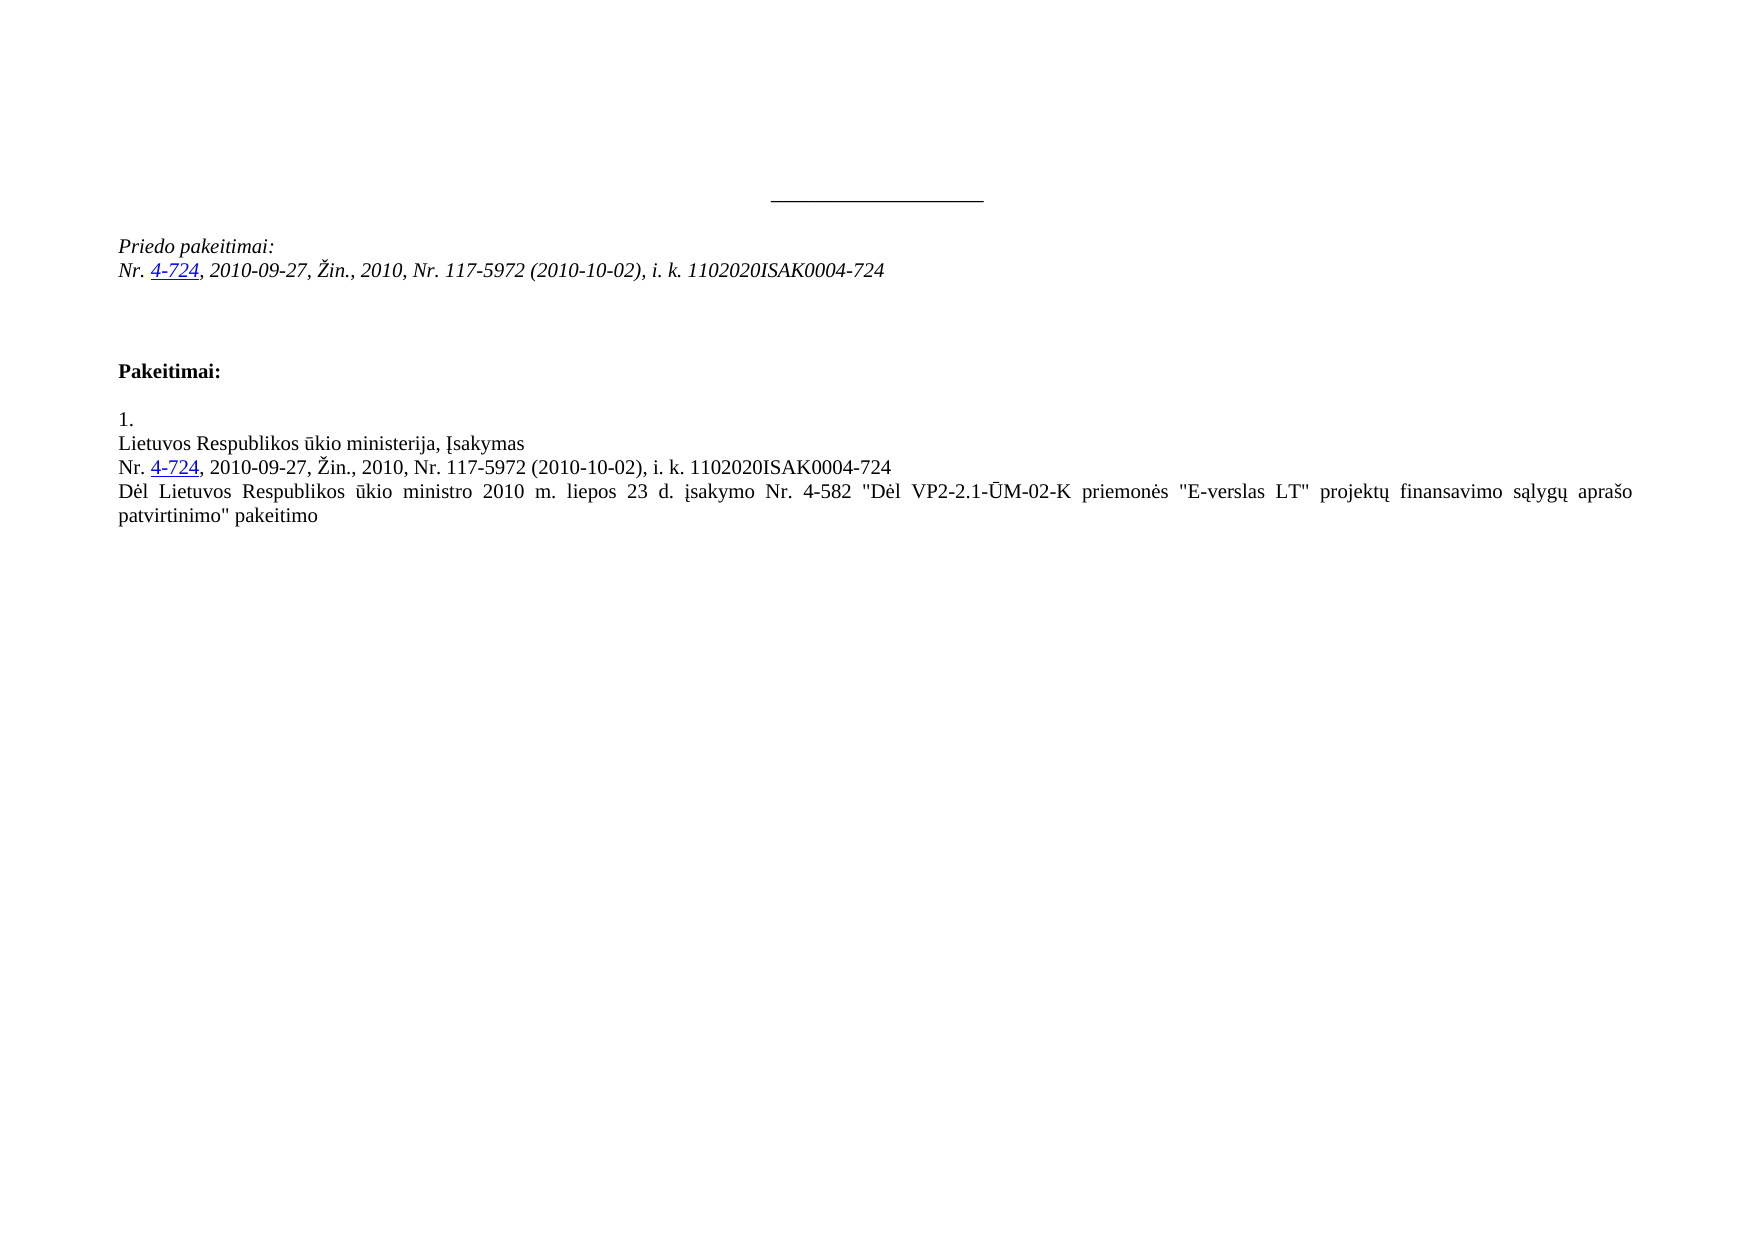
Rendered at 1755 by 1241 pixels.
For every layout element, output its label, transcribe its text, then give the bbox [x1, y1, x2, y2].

text Nr. 4-724, 2010-09-27, Žin., 2010, Nr. 117-5972 (2010-10-02), i. k. 1102020ISAK0004-724 [118, 258, 1636, 282]
text Dėl Lietuvos Respublikos ūkio ministro 2010 m. liepos 23 d. įsakymo Nr. 4-582 "Dėl VP2-2.1-ŪM-02-K priemonės "E-verslas LT" projektų finansavimo sąlygų aprašo patvirtinimo" pakeitimo [118, 479, 1636, 527]
text Nr. 4-724, 2010-09-27, Žin., 2010, Nr. 117-5972 (2010-10-02), i. k. 1102020ISAK0004-724 [118, 455, 1636, 479]
text Lietuvos Respublikos ūkio ministerija, Įsakymas [118, 431, 1636, 455]
text Pakeitimai: [118, 359, 1636, 383]
text 1. [118, 407, 1636, 431]
text _________________ [118, 176, 1636, 205]
text Priedo pakeitimai: [118, 234, 1636, 258]
